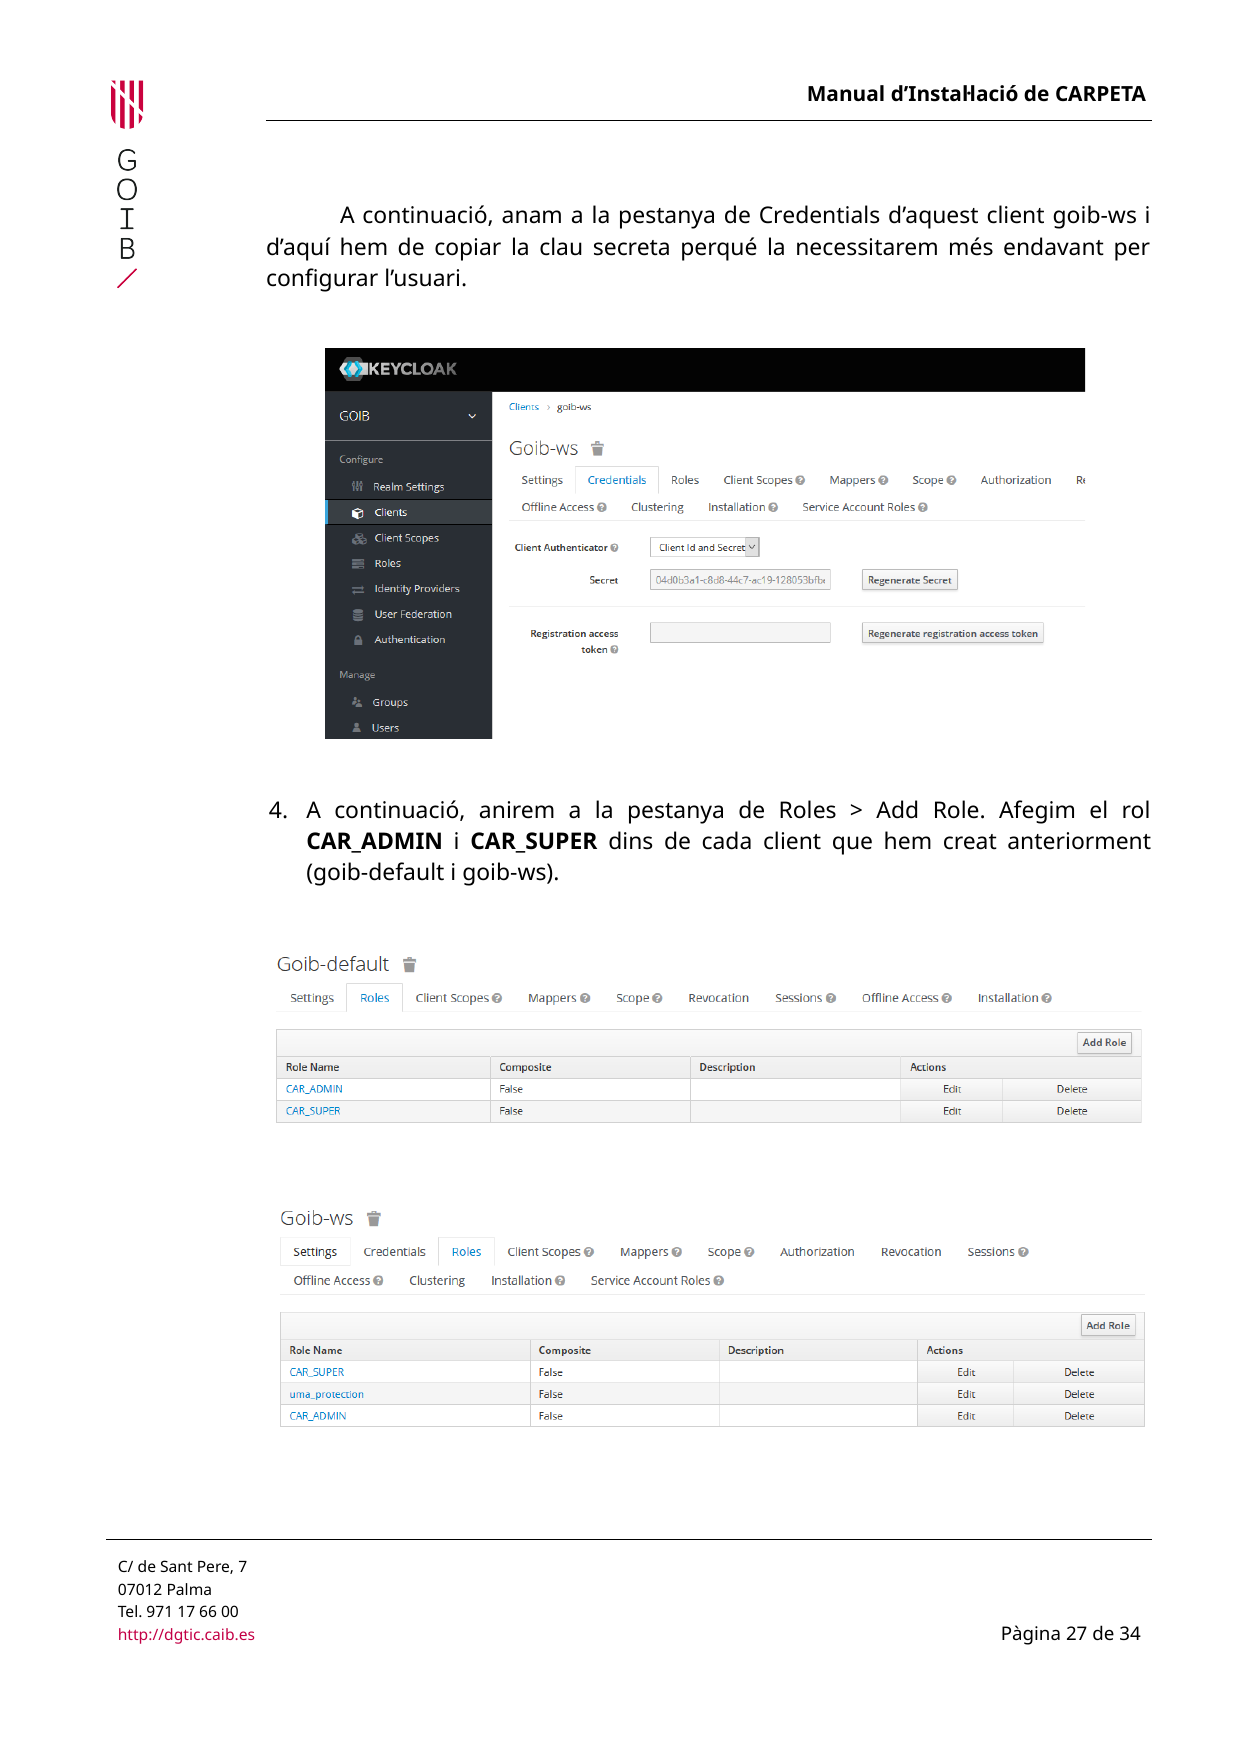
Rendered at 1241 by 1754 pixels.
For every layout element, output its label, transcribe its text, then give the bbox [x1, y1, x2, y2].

picture [265, 942, 1152, 1141]
list A continuació, anam a la pestanya de Credentials d’aquest client goib-ws i d’aquí hem de copiar la clau secreta perqué la necessitarem més endavant per configurar l’usuari. [266, 199, 1152, 293]
list A continuació, anirem a la pestanya de Roles > Add Role. Afegim el rol CAR_ADMIN i CAR_SUPER dins de cada client que hem creat anteriorment (goib-default i goib-ws). [269, 794, 1152, 887]
picture [325, 348, 1086, 739]
picture [82, 57, 172, 319]
picture [265, 1195, 1152, 1441]
